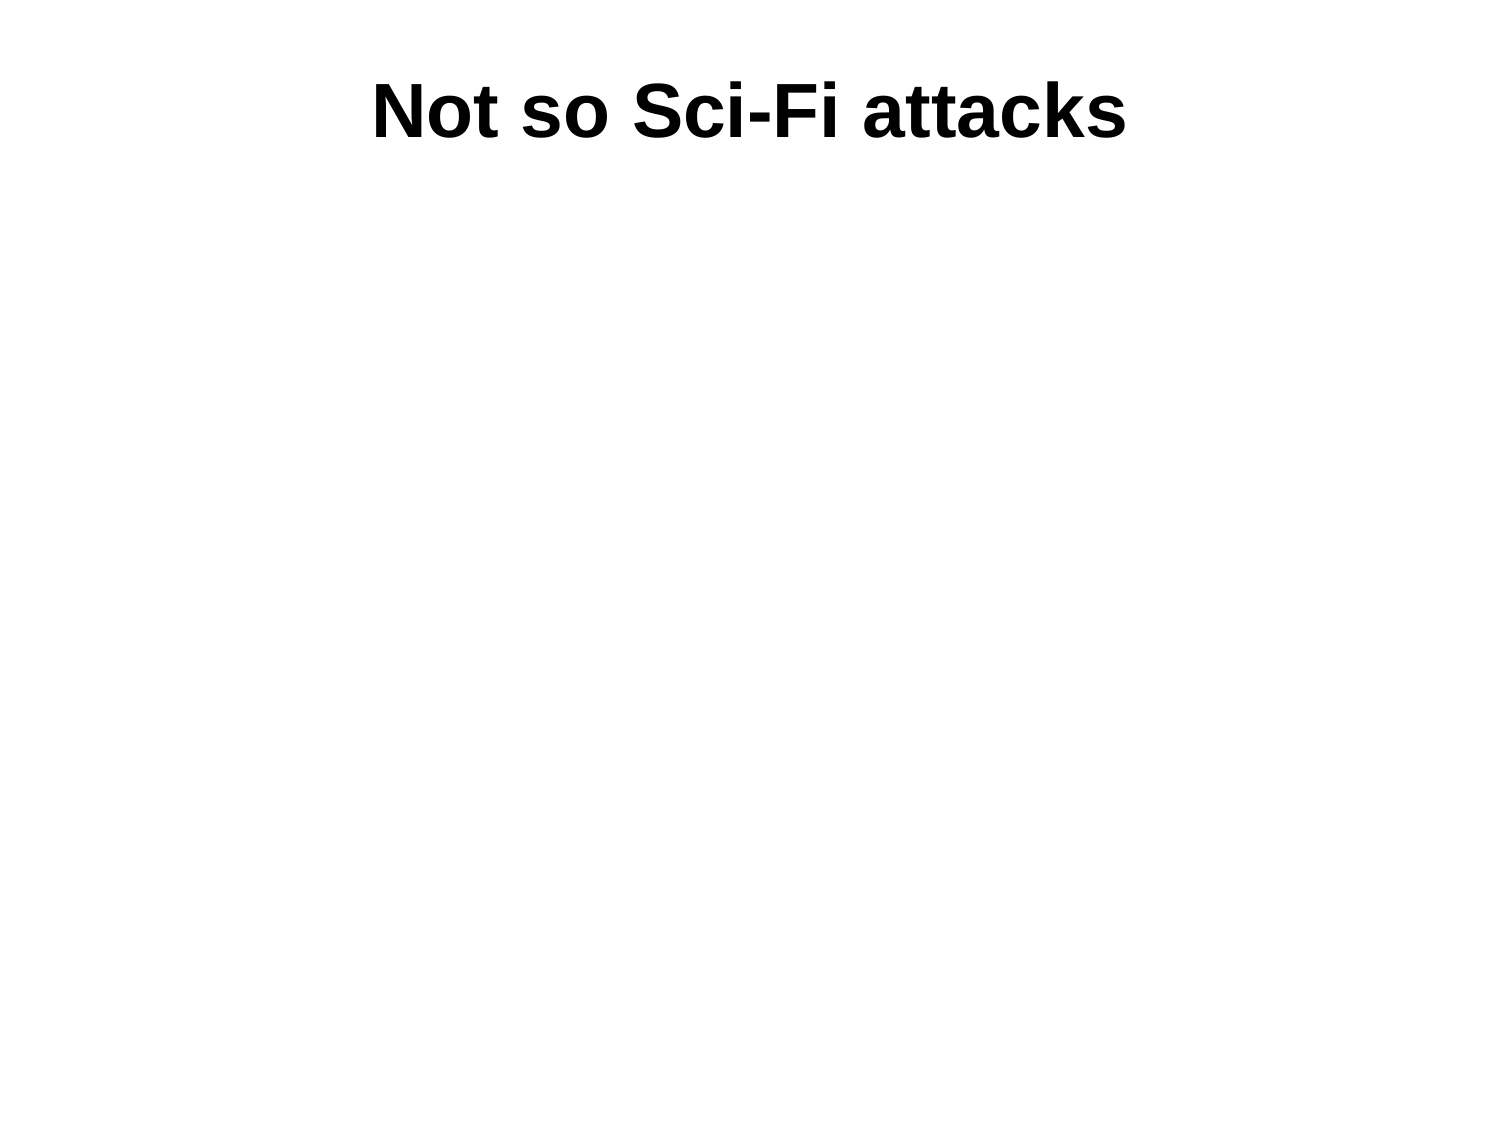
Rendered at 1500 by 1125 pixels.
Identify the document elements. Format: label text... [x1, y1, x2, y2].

title Not so Sci-Fi attacks [75, 44, 1425, 177]
